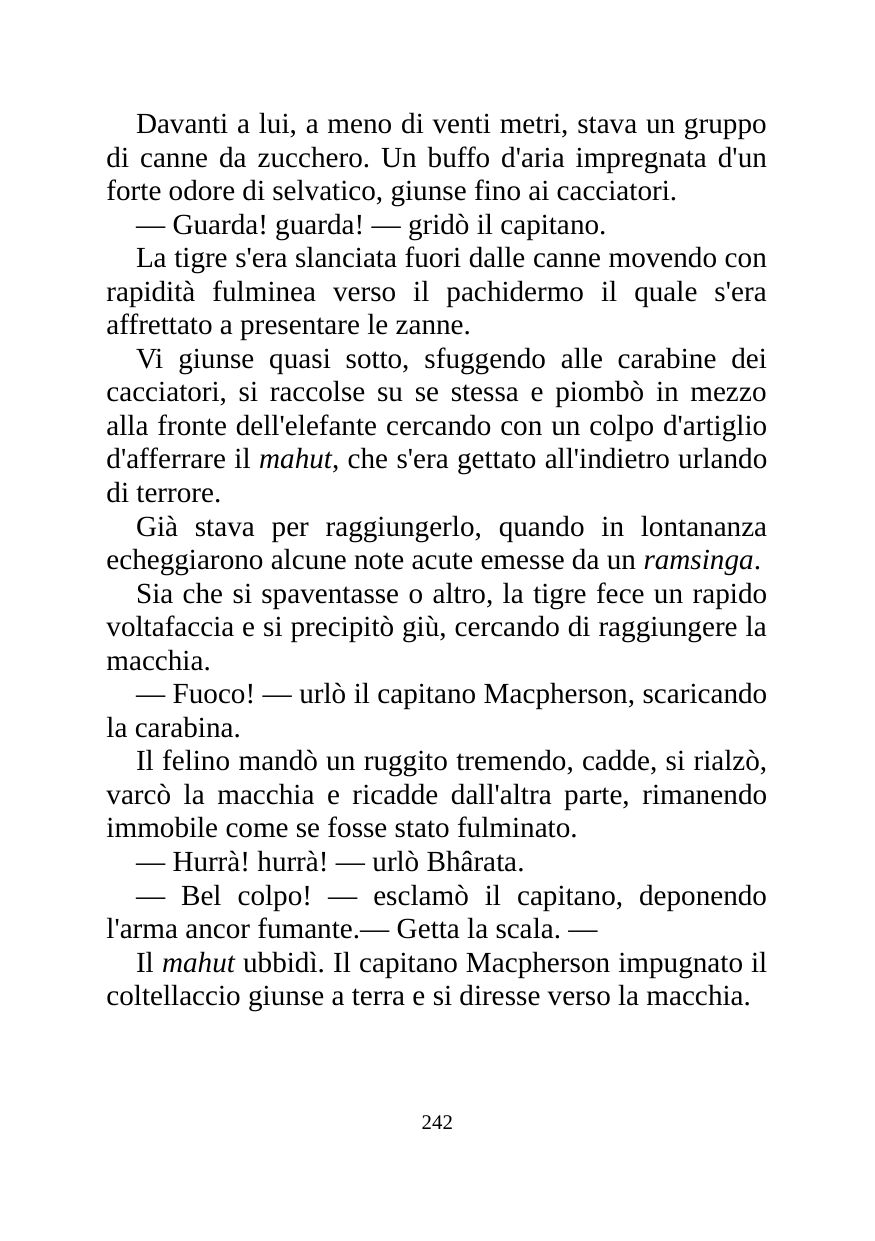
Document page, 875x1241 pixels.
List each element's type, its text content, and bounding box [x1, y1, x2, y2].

text — Bel colpo! — esclamò il capitano, deponendo l'arma ancor fumante.— Getta la scala. — [106, 878, 768, 945]
text Il felino mandò un ruggito tremendo, cadde, si rialzò, varcò la macchia e ricadde dall'altra parte, rimanendo immobile come se fosse stato fulminato. [106, 743, 768, 844]
text Il mahut ubbidì. Il capitano Macpherson impugnato il coltellaccio giunse a terra e si diresse verso la macchia. [106, 945, 768, 1012]
text Sia che si spaventasse o altro, la tigre fece un rapido voltafaccia e si precipitò giù, cercando di raggiungere la macchia. [106, 576, 768, 676]
text Già stava per raggiungerlo, quando in lontananza echeggiarono alcune note acute emesse da un ramsinga. [106, 509, 768, 576]
text Davanti a lui, a meno di venti metri, stava un gruppo di canne da zucchero. Un buffo d'aria impregnata d'un forte odore di selvatico, giunse fino ai cacciatori. [106, 106, 768, 207]
text Vi giunse quasi sotto, sfuggendo alle carabine dei cacciatori, si raccolse su se stessa e piombò in mezzo alla fronte dell'elefante cercando con un colpo d'artiglio d'afferrare il mahut, che s'era gettato all'indietro urlando di terrore. [106, 341, 768, 509]
text — Guarda! guarda! — gridò il capitano. [106, 207, 768, 240]
text — Hurrà! hurrà! — urlò Bhârata. [106, 844, 768, 878]
text La tigre s'era slanciata fuori dalle canne movendo con rapidità fulminea verso il pachidermo il quale s'era affrettato a presentare le zanne. [106, 240, 768, 341]
text — Fuoco! — urlò il capitano Macpherson, scaricando la carabina. [106, 676, 768, 743]
